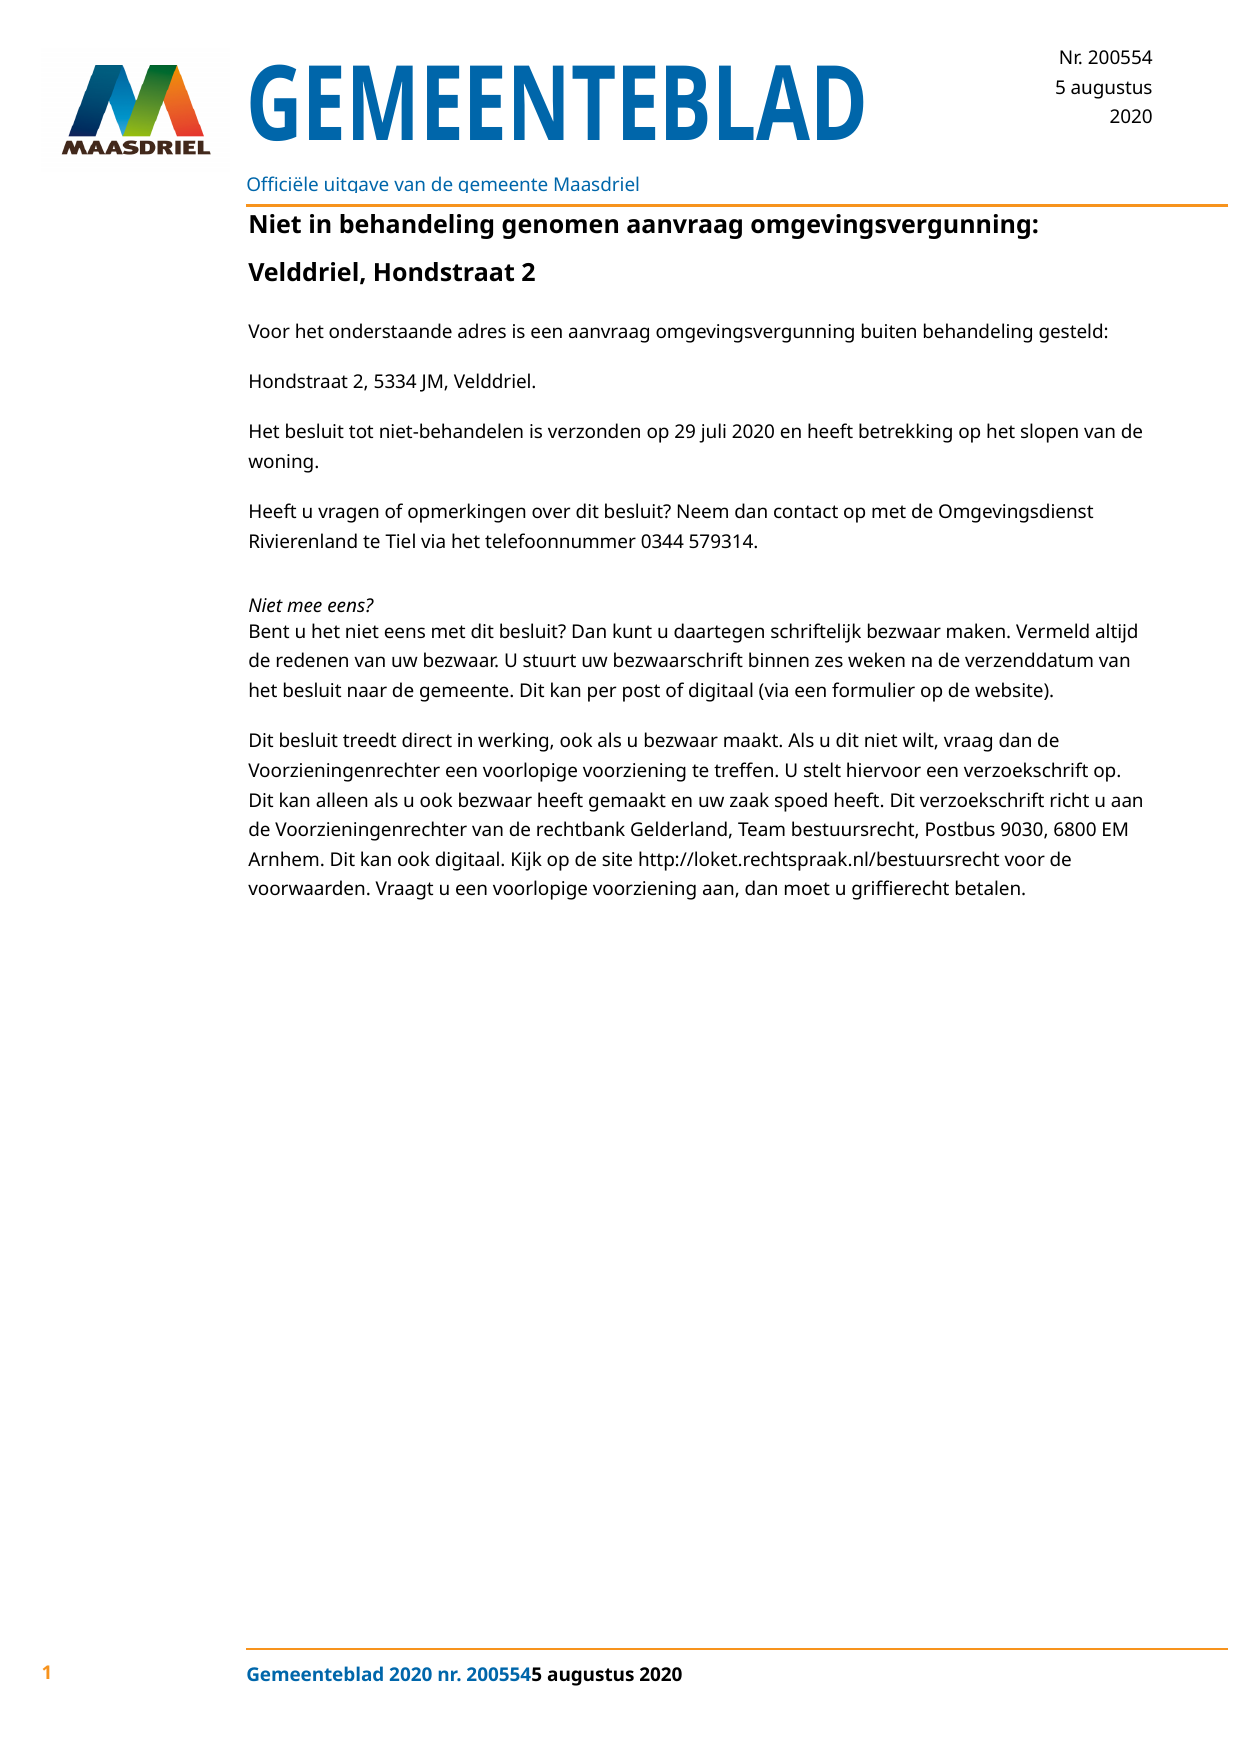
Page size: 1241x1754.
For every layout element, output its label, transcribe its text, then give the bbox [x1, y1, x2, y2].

text Heeft u vragen of opmerkingen over dit besluit? Neem dan contact op met de Omgevingsdienst Rivierenland te Tiel via het telefoonnummer 0344 579314. [248, 499, 1152, 554]
picture [41, 47, 231, 172]
text Voor het onderstaande adres is een aanvraag omgevingsvergunning buiten behandeling gesteld: [248, 318, 1152, 344]
text Hondstraat 2, 5334 JM, Velddriel. [248, 368, 1152, 394]
text Dit besluit treedt direct in werking, ook als u bezwaar maakt. Als u dit niet wilt, vraag dan de Voorzieningenrechter een voorlopige voorziening te treffen. U stelt hiervoor een verzoekschrift op. Dit kan alleen als u ook bezwaar heeft gemaakt en uw zaak spoed heeft. Dit verzoekschrift richt u aan de Voorzieningenrechter van de rechtbank Gelderland, Team bestuursrecht, Postbus 9030, 6800 EM Arnhem. Dit kan ook digitaal. Kijk op de site http://loket.rechtspraak.nl/bestuursrecht voor de voorwaarden. Vraagt u een voorlopige voorziening aan, dan moet u griffierecht betalen. [248, 728, 1152, 901]
text Het besluit tot niet-behandelen is verzonden op 29 juli 2020 en heeft betrekking op het slopen van de woning. [248, 419, 1152, 474]
text Bent u het niet eens met dit besluit? Dan kunt u daartegen schriftelijk bezwaar maken. Vermeld altijd de redenen van uw bezwaar. U stuurt uw bezwaarschrift binnen zes weken na de verzenddatum van het besluit naar de gemeente. Dit kan per post of digitaal (via een formulier op de website). [248, 618, 1152, 703]
text Niet mee eens? [248, 592, 1152, 618]
text Niet in behandeling genomen aanvraag omgevingsvergunning: Velddriel, Hondstraat 2 [248, 207, 1152, 288]
